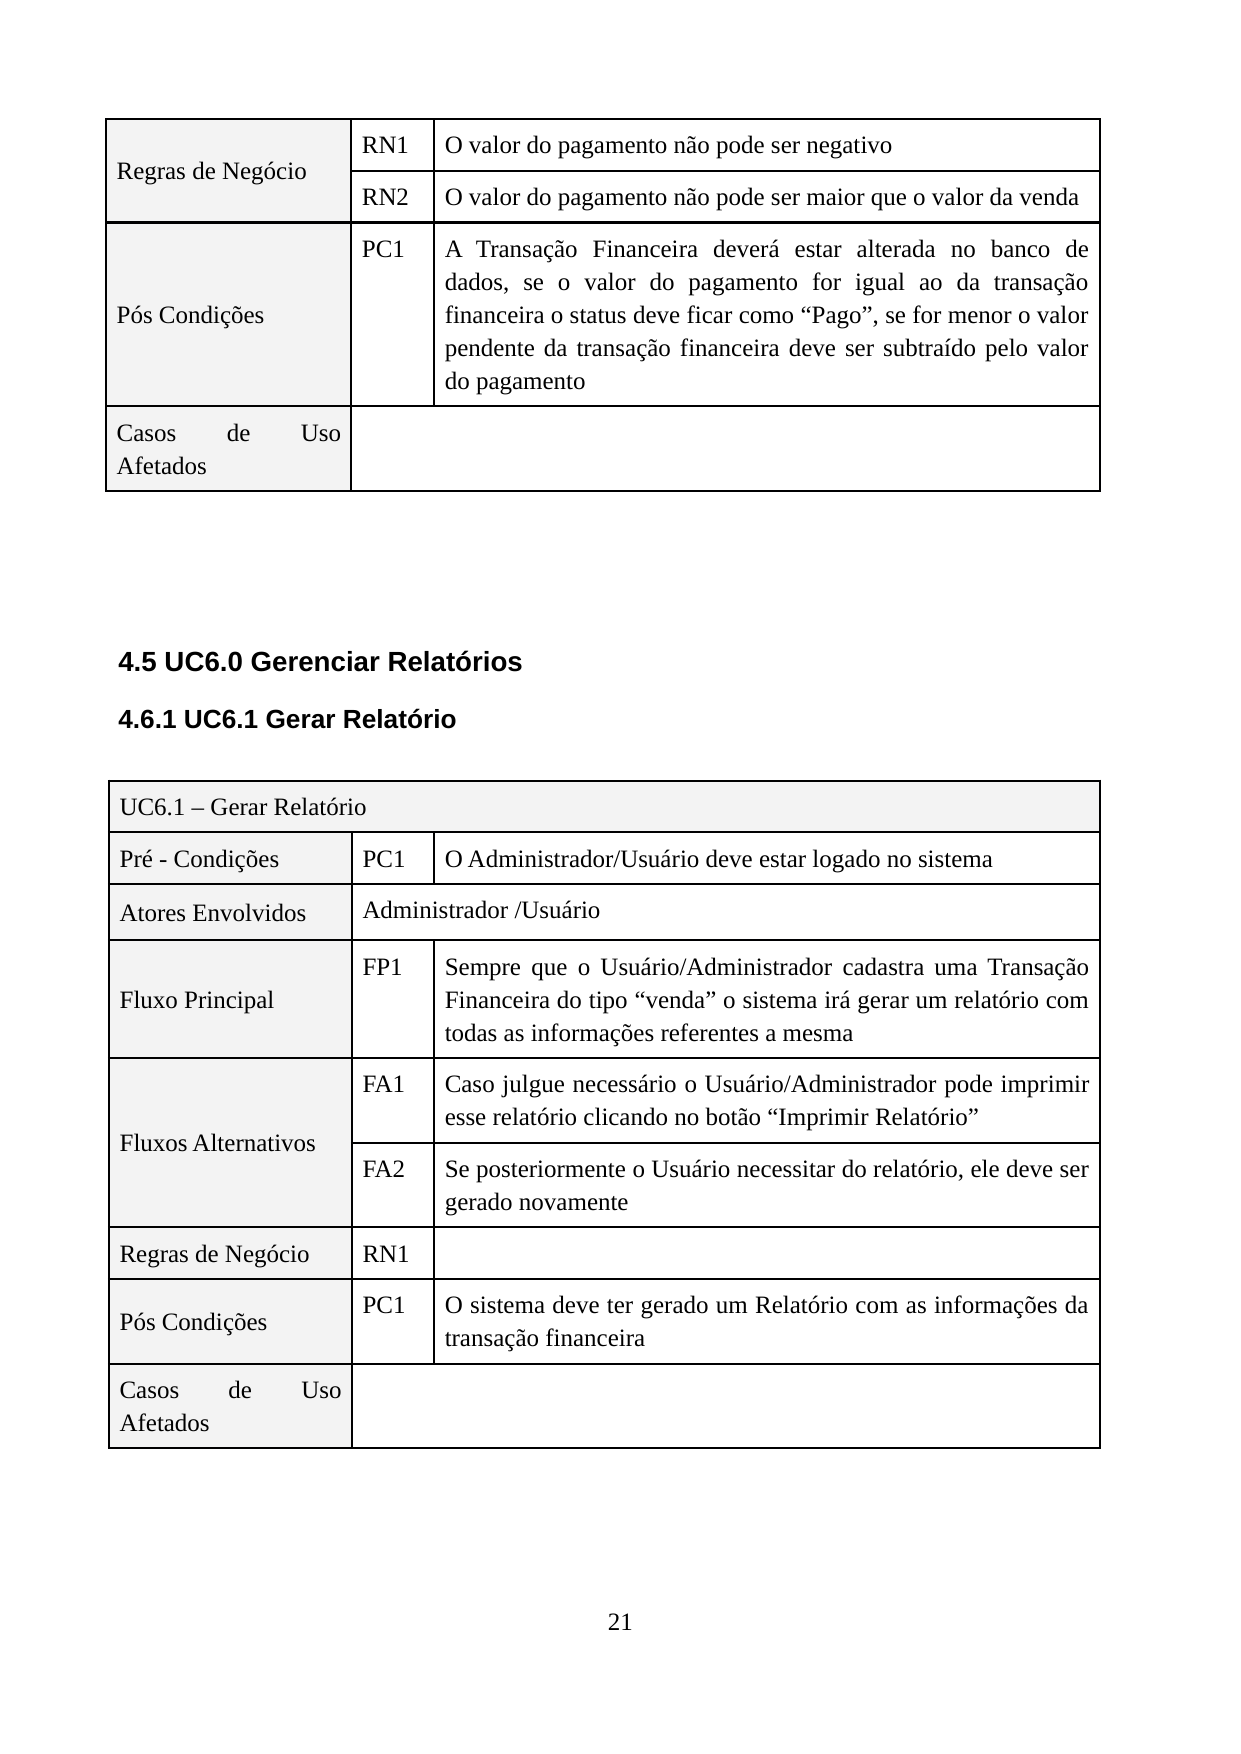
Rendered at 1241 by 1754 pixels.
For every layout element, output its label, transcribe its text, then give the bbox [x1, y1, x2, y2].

table_cell Sempre que o Usuário/Administrador cadastra uma Transação Financeira do tipo “venda” o sistema irá gerar um relatório com todas as informações referentes a mesma [435, 941, 1099, 1057]
table_cell O valor do pagamento não pode ser negativo [435, 120, 1099, 170]
table_cell FP1 [353, 941, 433, 1057]
table_cell Regras de Negócio [110, 1228, 351, 1278]
table_cell RN2 [352, 172, 433, 221]
table_cell Casos de Uso Afetados [110, 1365, 351, 1447]
table_cell [352, 407, 1099, 490]
table_cell FA1 [353, 1059, 433, 1142]
table_cell [353, 1365, 1099, 1447]
table_cell Pré - Condições [110, 833, 351, 883]
table_cell A Transação Financeira deverá estar alterada no banco de dados, se o valor do pagamento for igual ao da transação financeira o status deve ficar como “Pago”, se for menor o valor pendente da transação financeira deve ser subtraído pelo valor do pagamento [435, 224, 1099, 405]
subtitle 4.6.1 UC6.1 Gerar Relatório [118, 704, 1122, 734]
table_cell Atores Envolvidos [110, 885, 351, 939]
table_cell PC1 [353, 1280, 433, 1363]
table_cell Pós Condições [107, 224, 350, 405]
table_cell Casos de Uso Afetados [107, 407, 350, 490]
table_cell FA2 [353, 1144, 433, 1226]
table_cell O Administrador/Usuário deve estar logado no sistema [435, 833, 1099, 883]
table_cell O sistema deve ter gerado um Relatório com as informações da transação financeira [435, 1280, 1099, 1363]
table_cell RN1 [352, 120, 433, 170]
table_cell [435, 1228, 1099, 1278]
table_cell Administrador /Usuário [353, 885, 1099, 939]
table_cell Fluxos Alternativos [110, 1059, 351, 1226]
table_cell RN1 [353, 1228, 433, 1278]
table_header UC6.1 – Gerar Relatório [110, 782, 1099, 831]
table_cell PC1 [352, 224, 433, 405]
table_cell Fluxo Principal [110, 941, 351, 1057]
table_cell PC1 [353, 833, 433, 883]
table_cell O valor do pagamento não pode ser maior que o valor da venda [435, 172, 1099, 221]
table_cell Regras de Negócio [107, 120, 350, 221]
table_cell Se posteriormente o Usuário necessitar do relatório, ele deve ser gerado novamente [435, 1144, 1099, 1226]
subtitle 4.5 UC6.0 Gerenciar Relatórios [118, 645, 1122, 677]
table_cell Caso julgue necessário o Usuário/Administrador pode imprimir esse relatório clicando no botão “Imprimir Relatório” [435, 1059, 1099, 1142]
table_cell Pós Condições [110, 1280, 351, 1363]
